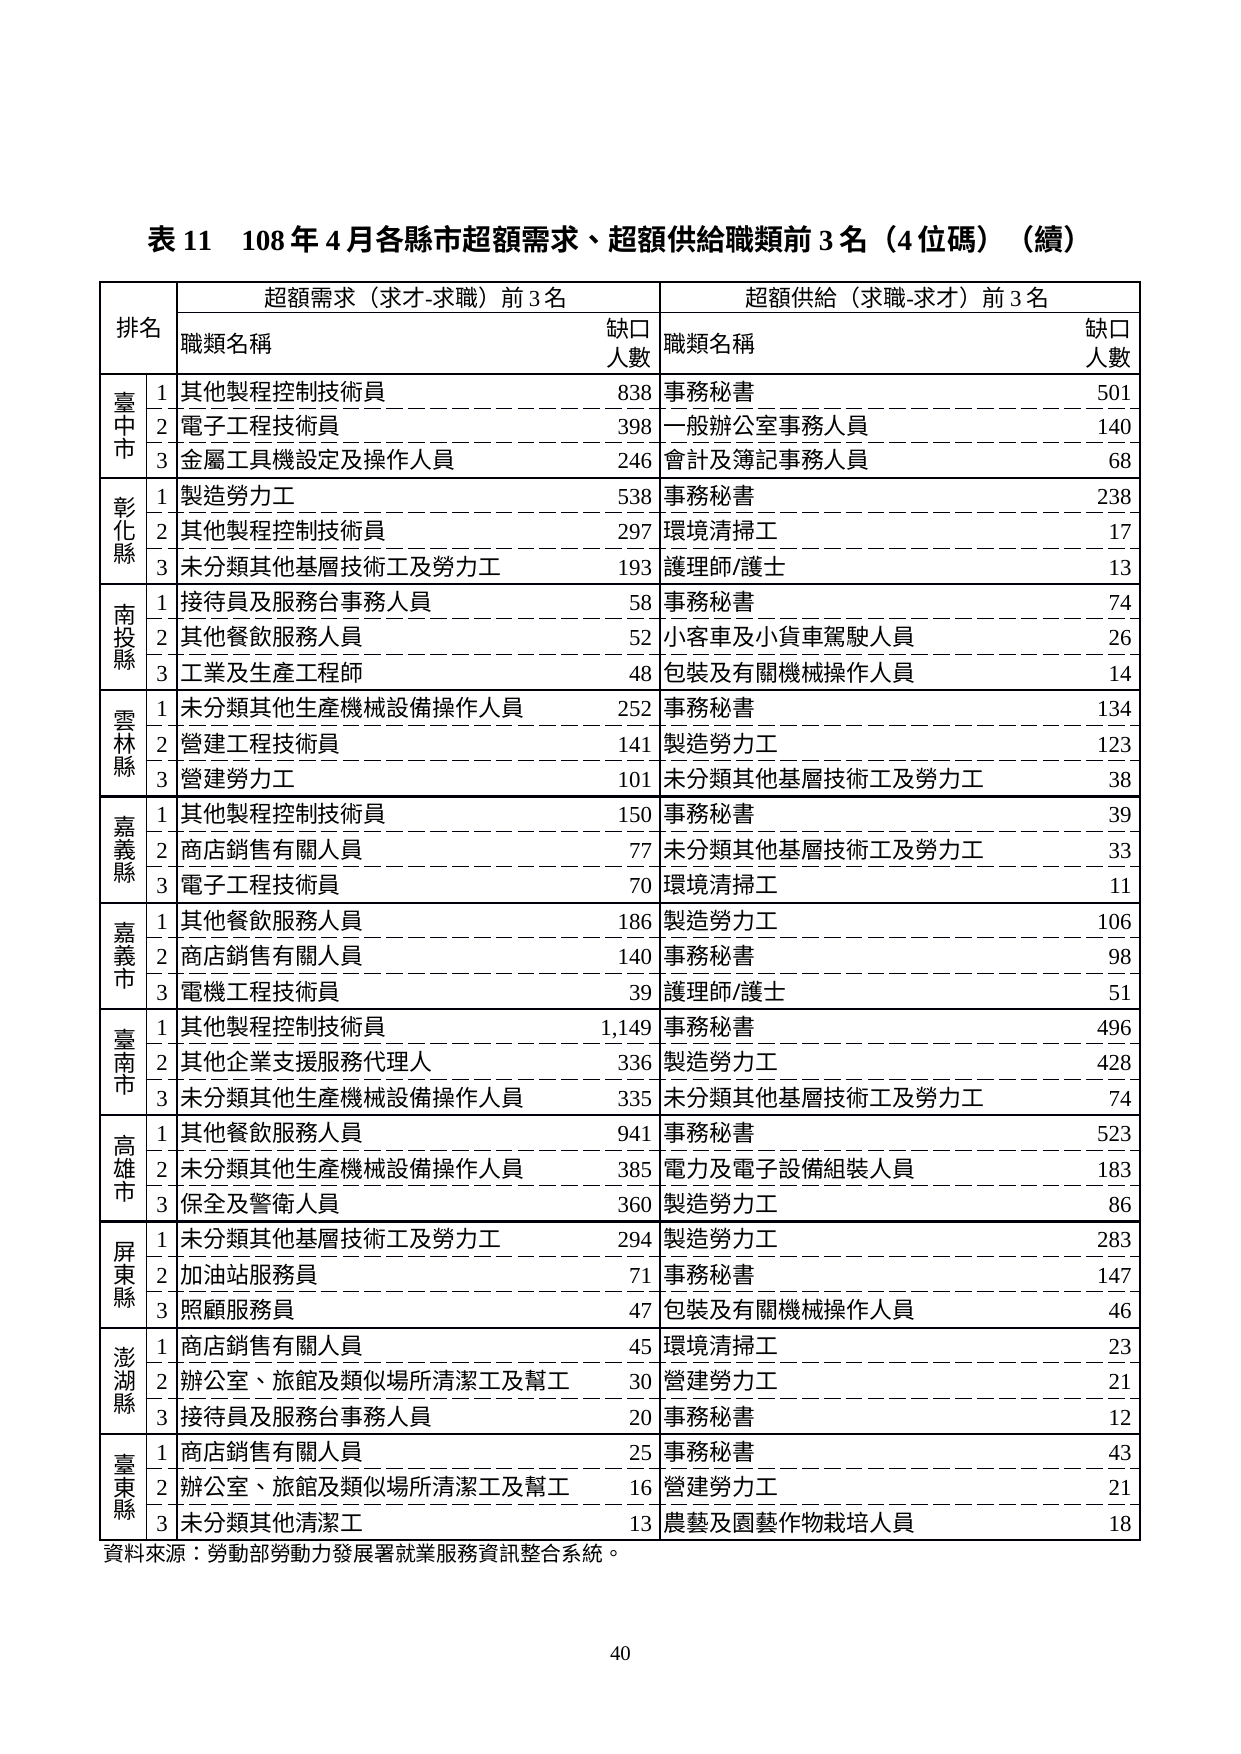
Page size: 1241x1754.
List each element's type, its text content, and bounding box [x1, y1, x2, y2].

table_cell 2 [147, 831, 176, 866]
table_cell 20 [586, 1398, 659, 1433]
table_cell 會計及簿記事務人員 [661, 442, 1063, 477]
table_cell 事務秘書 [661, 375, 1063, 408]
table_cell 43 [1063, 1435, 1139, 1468]
table_cell 製造勞力工 [661, 1185, 1063, 1220]
table_cell 商店銷售有關人員 [178, 937, 586, 972]
table_cell 製造勞力工 [178, 479, 586, 512]
table_cell 其他餐飲服務人員 [178, 1116, 586, 1149]
table_cell 3 [147, 866, 176, 902]
table_cell 職類名稱 [661, 313, 1063, 372]
table_cell 70 [586, 866, 659, 902]
table_cell 1 [147, 904, 176, 937]
table_cell 商店銷售有關人員 [178, 831, 586, 866]
table_cell 2 [147, 1043, 176, 1079]
table_cell 941 [586, 1116, 659, 1149]
table_cell 147 [1063, 1256, 1139, 1291]
table_cell 101 [586, 760, 659, 795]
table_cell 46 [1063, 1291, 1139, 1327]
table_cell 1 [147, 798, 176, 831]
table_cell 3 [147, 1504, 176, 1539]
table_cell 事務秘書 [661, 1256, 1063, 1291]
table_cell 南投縣 [101, 585, 146, 689]
table_cell 140 [1063, 408, 1139, 442]
table_cell 16 [586, 1468, 659, 1504]
table_cell 3 [147, 442, 176, 477]
table_cell 營建勞力工 [661, 1362, 1063, 1397]
table_cell 環境清掃工 [661, 866, 1063, 902]
table_cell 538 [586, 479, 659, 512]
table_cell 360 [586, 1185, 659, 1220]
table_cell 2 [147, 937, 176, 972]
table_cell 未分類其他清潔工 [178, 1504, 586, 1539]
table_cell 環境清掃工 [661, 512, 1063, 547]
table_cell 14 [1063, 654, 1139, 689]
table_cell 1 [147, 1010, 176, 1043]
table_cell 1 [147, 691, 176, 724]
text 資料來源：勞動部勞動力發展署就業服務資訊整合系統。 [103, 1541, 1063, 1566]
table_cell 營建勞力工 [178, 760, 586, 795]
table_cell 1,149 [586, 1010, 659, 1043]
table_cell 臺南市 [101, 1010, 146, 1114]
table_cell 11 [1063, 866, 1139, 902]
table_cell 39 [586, 973, 659, 1008]
table_cell 職類名稱 [178, 313, 586, 372]
table_cell 缺口 人數 [586, 313, 659, 372]
table_cell 包裝及有關機械操作人員 [661, 654, 1063, 689]
table_cell 246 [586, 442, 659, 477]
table_cell 一般辦公室事務人員 [661, 408, 1063, 442]
table_cell 辦公室、旅館及類似場所清潔工及幫工 [178, 1468, 586, 1504]
table_cell 其他企業支援服務代理人 [178, 1043, 586, 1079]
table_cell 營建勞力工 [661, 1468, 1063, 1504]
table_cell 接待員及服務台事務人員 [178, 585, 586, 618]
table_cell 52 [586, 618, 659, 654]
table_cell 2 [147, 512, 176, 547]
table_cell 2 [147, 725, 176, 760]
table_cell 事務秘書 [661, 479, 1063, 512]
table_cell 21 [1063, 1468, 1139, 1504]
table_cell 事務秘書 [661, 1398, 1063, 1433]
table_cell 事務秘書 [661, 1010, 1063, 1043]
table_cell 製造勞力工 [661, 1043, 1063, 1079]
table_cell 13 [586, 1504, 659, 1539]
table_cell 其他製程控制技術員 [178, 1010, 586, 1043]
table_cell 商店銷售有關人員 [178, 1435, 586, 1468]
table_cell 2 [147, 408, 176, 442]
table_cell 385 [586, 1150, 659, 1185]
table_cell 事務秘書 [661, 937, 1063, 972]
table_cell 45 [586, 1329, 659, 1362]
table_cell 製造勞力工 [661, 904, 1063, 937]
table_cell 1 [147, 1435, 176, 1468]
table_cell 保全及警衛人員 [178, 1185, 586, 1220]
table_cell 澎湖縣 [101, 1329, 146, 1433]
table_cell 金屬工具機設定及操作人員 [178, 442, 586, 477]
table_cell 428 [1063, 1043, 1139, 1079]
table_cell 496 [1063, 1010, 1139, 1043]
table_cell 3 [147, 1398, 176, 1433]
table_cell 294 [586, 1223, 659, 1256]
table_cell 1 [147, 479, 176, 512]
table_cell 屏東縣 [101, 1223, 146, 1327]
table_cell 未分類其他生產機械設備操作人員 [178, 1150, 586, 1185]
table_cell 製造勞力工 [661, 725, 1063, 760]
table_cell 其他餐飲服務人員 [178, 618, 586, 654]
table_header 排名 [101, 283, 176, 372]
table_cell 12 [1063, 1398, 1139, 1433]
table_cell 環境清掃工 [661, 1329, 1063, 1362]
table_cell 3 [147, 1185, 176, 1220]
table_cell 嘉義縣 [101, 798, 146, 902]
table_cell 未分類其他生產機械設備操作人員 [178, 691, 586, 724]
table_cell 雲林縣 [101, 691, 146, 795]
table_cell 事務秘書 [661, 1116, 1063, 1149]
table_cell 3 [147, 760, 176, 795]
table_cell 1 [147, 1329, 176, 1362]
table_cell 其他製程控制技術員 [178, 798, 586, 831]
table_cell 68 [1063, 442, 1139, 477]
table_cell 3 [147, 548, 176, 583]
table_cell 77 [586, 831, 659, 866]
table_cell 未分類其他基層技術工及勞力工 [178, 1223, 586, 1256]
table_cell 39 [1063, 798, 1139, 831]
table_cell 未分類其他基層技術工及勞力工 [661, 760, 1063, 795]
table_cell 其他餐飲服務人員 [178, 904, 586, 937]
table_cell 838 [586, 375, 659, 408]
table_cell 238 [1063, 479, 1139, 512]
table_cell 電機工程技術員 [178, 973, 586, 1008]
table_cell 加油站服務員 [178, 1256, 586, 1291]
table_cell 74 [1063, 1079, 1139, 1114]
table_cell 3 [147, 654, 176, 689]
table_cell 事務秘書 [661, 691, 1063, 724]
table_cell 58 [586, 585, 659, 618]
table_cell 21 [1063, 1362, 1139, 1397]
table_cell 18 [1063, 1504, 1139, 1539]
table_cell 398 [586, 408, 659, 442]
table_cell 未分類其他基層技術工及勞力工 [661, 831, 1063, 866]
table_cell 3 [147, 1291, 176, 1327]
table_cell 26 [1063, 618, 1139, 654]
table_cell 護理師/護士 [661, 548, 1063, 583]
table_cell 2 [147, 1256, 176, 1291]
table_cell 123 [1063, 725, 1139, 760]
table_cell 製造勞力工 [661, 1223, 1063, 1256]
table_cell 未分類其他基層技術工及勞力工 [661, 1079, 1063, 1114]
table_cell 523 [1063, 1116, 1139, 1149]
table_cell 3 [147, 1079, 176, 1114]
table_cell 缺口 人數 [1063, 313, 1139, 372]
table_cell 2 [147, 1150, 176, 1185]
table_cell 臺中市 [101, 375, 146, 477]
table_cell 47 [586, 1291, 659, 1327]
table_cell 283 [1063, 1223, 1139, 1256]
table_cell 25 [586, 1435, 659, 1468]
table_cell 98 [1063, 937, 1139, 972]
table_cell 營建工程技術員 [178, 725, 586, 760]
table_cell 彰化縣 [101, 479, 146, 583]
table_cell 183 [1063, 1150, 1139, 1185]
table_cell 86 [1063, 1185, 1139, 1220]
table_cell 高雄市 [101, 1116, 146, 1220]
table_cell 186 [586, 904, 659, 937]
table_cell 1 [147, 1223, 176, 1256]
table_cell 1 [147, 375, 176, 408]
table_cell 事務秘書 [661, 1435, 1063, 1468]
table_cell 193 [586, 548, 659, 583]
table_cell 1 [147, 585, 176, 618]
table_cell 電力及電子設備組裝人員 [661, 1150, 1063, 1185]
table_cell 護理師/護士 [661, 973, 1063, 1008]
table_cell 17 [1063, 512, 1139, 547]
table_cell 電子工程技術員 [178, 866, 586, 902]
text 表11 108年4月各縣市超額需求、超額供給職類前3名（4位碼）（續） [103, 207, 1092, 261]
table_cell 辦公室、旅館及類似場所清潔工及幫工 [178, 1362, 586, 1397]
table_cell 48 [586, 654, 659, 689]
table_cell 252 [586, 691, 659, 724]
table_cell 商店銷售有關人員 [178, 1329, 586, 1362]
table_cell 事務秘書 [661, 585, 1063, 618]
table_cell 其他製程控制技術員 [178, 512, 586, 547]
table_cell 23 [1063, 1329, 1139, 1362]
table_cell 501 [1063, 375, 1139, 408]
table_cell 包裝及有關機械操作人員 [661, 1291, 1063, 1327]
table_cell 其他製程控制技術員 [178, 375, 586, 408]
table_cell 134 [1063, 691, 1139, 724]
table_cell 3 [147, 973, 176, 1008]
table_header 超額供給（求職-求才）前3名 [661, 283, 1139, 312]
table_cell 接待員及服務台事務人員 [178, 1398, 586, 1433]
table_cell 未分類其他生產機械設備操作人員 [178, 1079, 586, 1114]
table_cell 小客車及小貨車駕駛人員 [661, 618, 1063, 654]
table_cell 51 [1063, 973, 1139, 1008]
table_cell 336 [586, 1043, 659, 1079]
table_cell 臺東縣 [101, 1435, 146, 1539]
table_cell 事務秘書 [661, 798, 1063, 831]
table_cell 141 [586, 725, 659, 760]
table_cell 工業及生產工程師 [178, 654, 586, 689]
table_cell 照顧服務員 [178, 1291, 586, 1327]
table_cell 13 [1063, 548, 1139, 583]
table_cell 33 [1063, 831, 1139, 866]
table_cell 150 [586, 798, 659, 831]
table_cell 2 [147, 1468, 176, 1504]
table_cell 2 [147, 618, 176, 654]
table_cell 農藝及園藝作物栽培人員 [661, 1504, 1063, 1539]
table_cell 297 [586, 512, 659, 547]
table_cell 30 [586, 1362, 659, 1397]
table_cell 74 [1063, 585, 1139, 618]
table_cell 38 [1063, 760, 1139, 795]
table_cell 未分類其他基層技術工及勞力工 [178, 548, 586, 583]
table_cell 1 [147, 1116, 176, 1149]
table_cell 嘉義市 [101, 904, 146, 1008]
table_cell 140 [586, 937, 659, 972]
table_cell 電子工程技術員 [178, 408, 586, 442]
table_cell 335 [586, 1079, 659, 1114]
table_cell 71 [586, 1256, 659, 1291]
table_cell 2 [147, 1362, 176, 1397]
table_header 超額需求（求才-求職）前3名 [178, 283, 659, 312]
table_cell 106 [1063, 904, 1139, 937]
